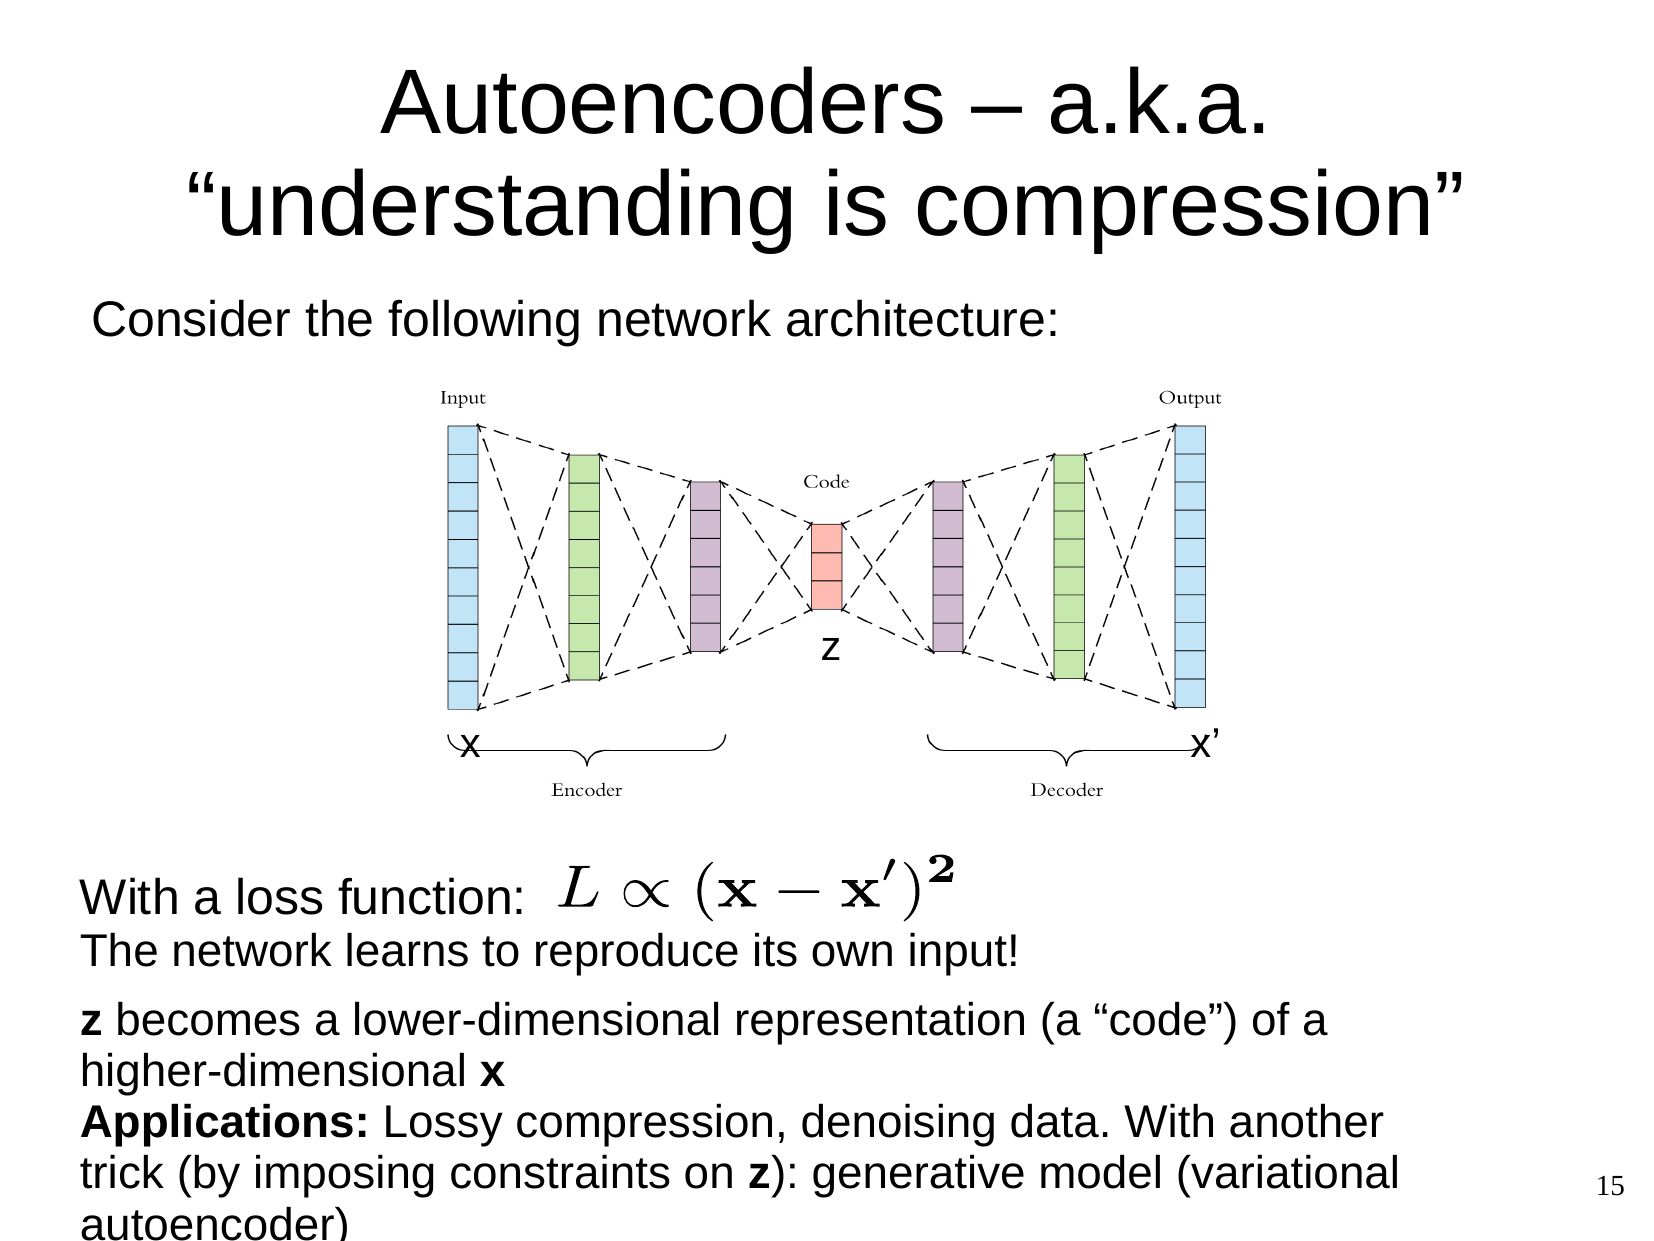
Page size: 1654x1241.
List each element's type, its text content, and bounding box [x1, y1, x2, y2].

title Autoencoders – a.k.a. “understanding is compression” [82, 49, 1571, 257]
picture [434, 387, 1229, 804]
text_box x [445, 712, 481, 775]
text_box [555, 854, 957, 922]
text_box With a loss function: The network learns to reproduce its own input! [64, 862, 1388, 986]
text_box x’ [1175, 712, 1252, 799]
text_box z becomes a lower-dimensional representation (a “code”) of a higher-dimensional x Applications: Lossy compression, denoising data. With another trick (by imposing constraints on z): generative model (variational autoencoder) [64, 986, 1471, 1241]
text_box Consider the following network architecture: [76, 283, 1554, 355]
text_box z [805, 615, 842, 678]
